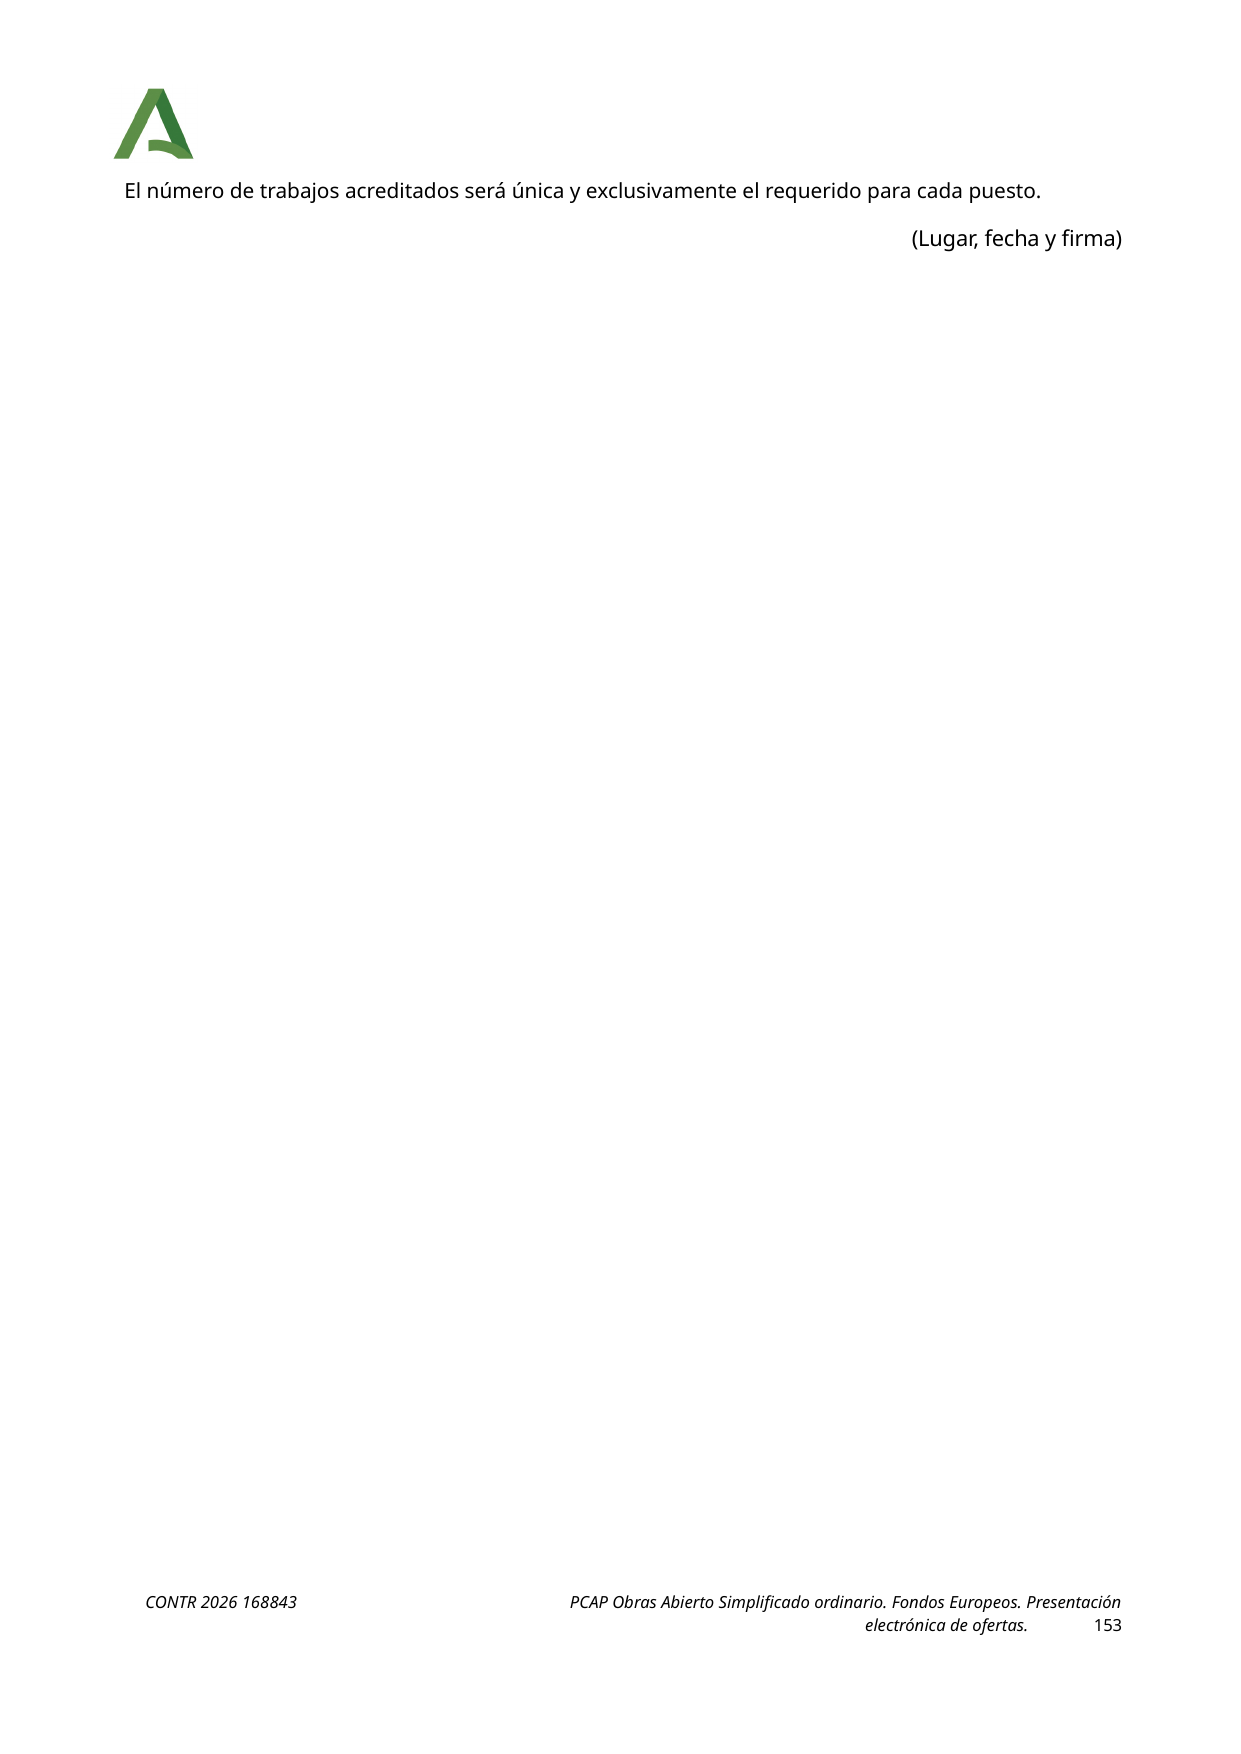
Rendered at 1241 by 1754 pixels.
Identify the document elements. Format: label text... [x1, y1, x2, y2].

text El número de trabajos acreditados será única y exclusivamente el requerido para cada puesto. [124, 176, 1122, 205]
text (Lugar, fecha y firma) [118, 222, 1122, 254]
picture [109, 84, 198, 163]
